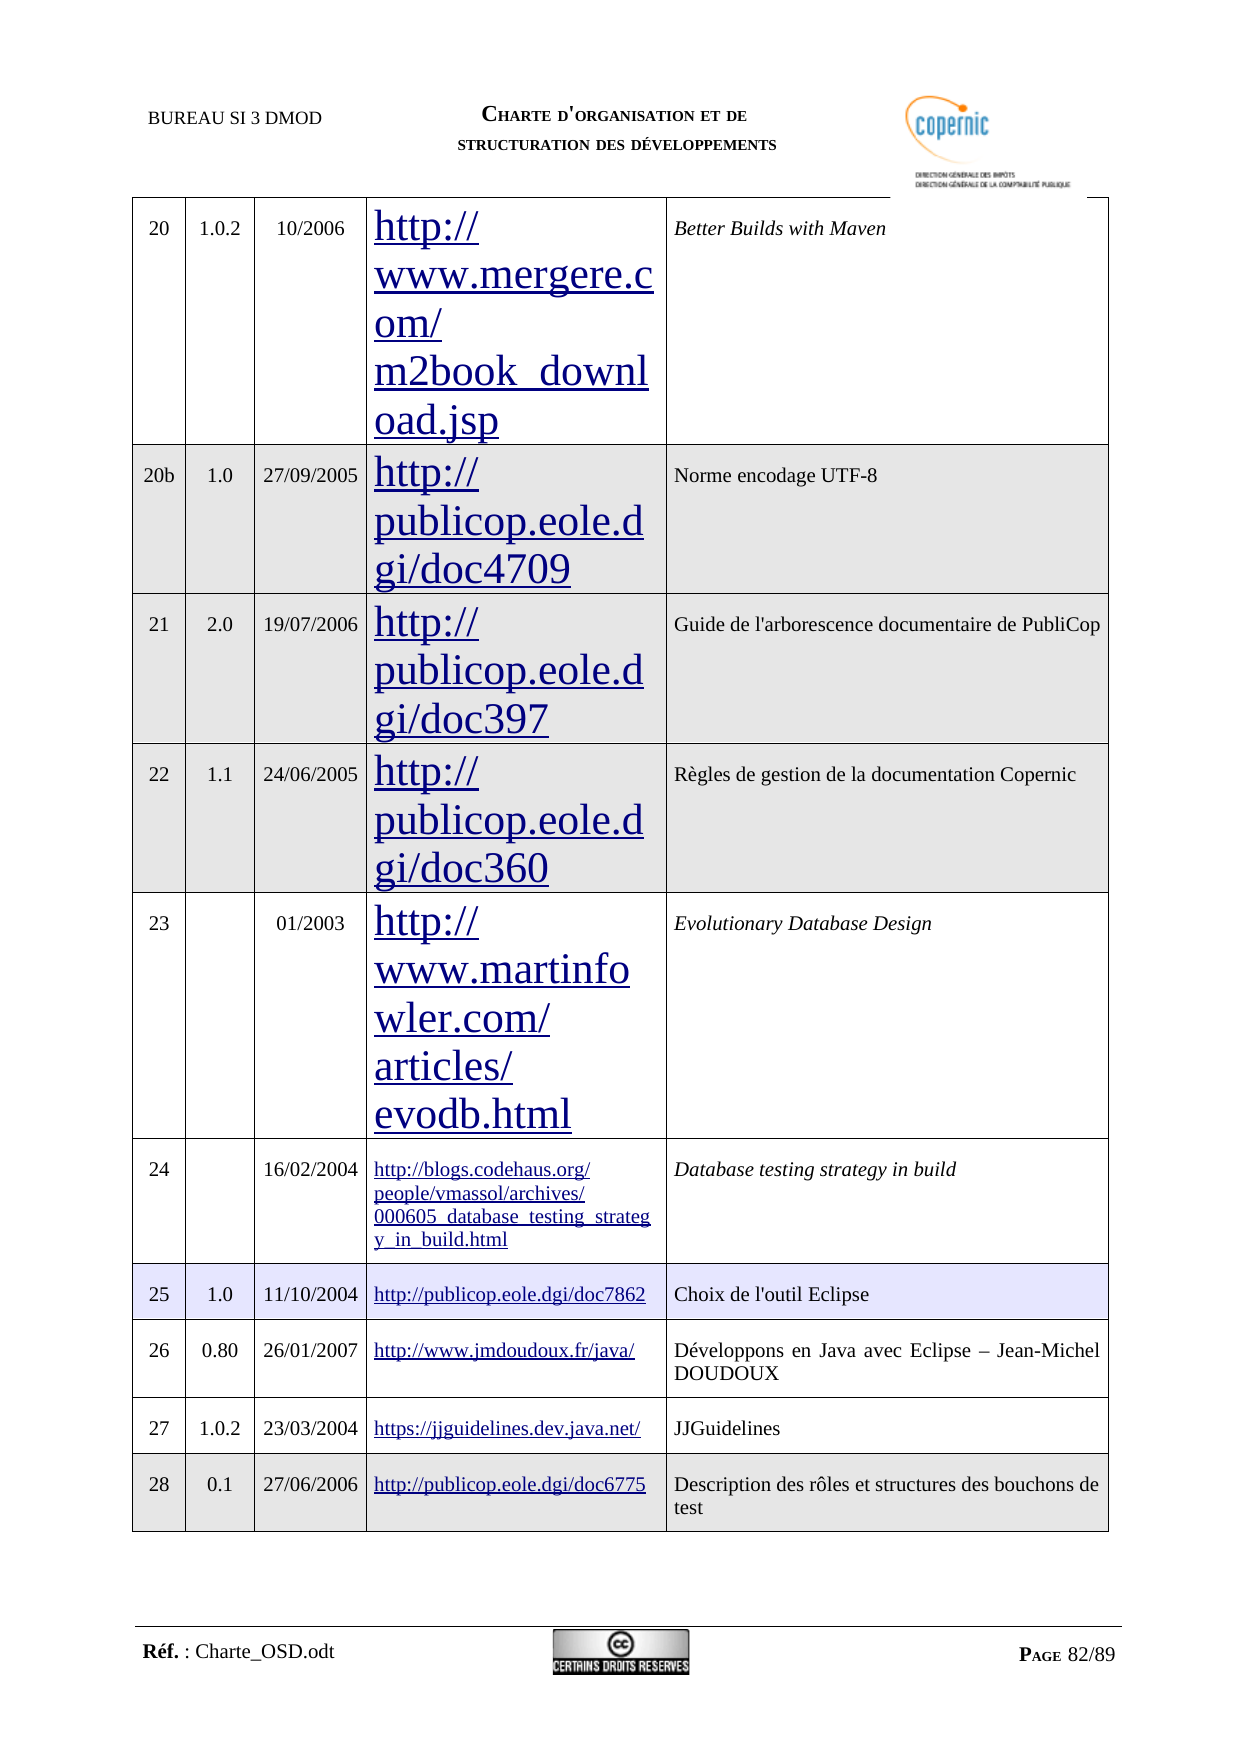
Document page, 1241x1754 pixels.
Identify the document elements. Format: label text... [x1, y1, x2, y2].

picture [890, 84, 1087, 198]
table_cell Better Builds with Maven [667, 198, 1108, 443]
table_cell 20b [133, 445, 185, 593]
table_cell 20 [133, 198, 185, 443]
table_cell 21 [133, 594, 185, 742]
table_cell 1.0 [186, 445, 254, 593]
table_cell 1.0 [186, 1264, 254, 1318]
table_cell 23/03/2004 [255, 1398, 366, 1452]
table_cell Développons en Java avec Eclipse – Jean-Michel DOUDOUX [667, 1320, 1108, 1397]
table_cell http://blogs.codehaus.org/people/vmassol/archives/000605_database_testing_strategy_in_build.html [367, 1139, 666, 1263]
table_cell 25 [133, 1264, 185, 1318]
table_cell http://www.martinfowler.com/articles/evodb.html [367, 893, 666, 1138]
table_cell 0.1 [186, 1454, 254, 1531]
table_cell JJGuidelines [667, 1398, 1108, 1452]
table_cell http://www.mergere.com/m2book_download.jsp [367, 198, 666, 443]
table_cell Database testing strategy in build [667, 1139, 1108, 1263]
table_cell 1.0.2 [186, 198, 254, 443]
table_cell Norme encodage UTF-8 [667, 445, 1108, 593]
table_cell 16/02/2004 [255, 1139, 366, 1263]
table_cell 26 [133, 1320, 185, 1397]
table_cell 27 [133, 1398, 185, 1452]
table_cell 10/2006 [255, 198, 366, 443]
table_cell http://publicop.eole.dgi/doc7862 [367, 1264, 666, 1318]
table_cell 01/2003 [255, 893, 366, 1138]
table_cell Evolutionary Database Design [667, 893, 1108, 1138]
table_cell 1.0.2 [186, 1398, 254, 1452]
table_cell 28 [133, 1454, 185, 1531]
table_cell 24/06/2005 [255, 744, 366, 892]
table_cell 22 [133, 744, 185, 892]
table_cell [186, 893, 254, 1138]
table_cell Description des rôles et structures des bouchons de test [667, 1454, 1108, 1531]
table_cell http://www.jmdoudoux.fr/java/ [367, 1320, 666, 1397]
table_cell http://publicop.eole.dgi/doc4709 [367, 445, 666, 593]
table_cell http://publicop.eole.dgi/doc397 [367, 594, 666, 742]
table_cell 2.0 [186, 594, 254, 742]
table_cell [186, 1139, 254, 1263]
table_cell 26/01/2007 [255, 1320, 366, 1397]
table_cell https://jjguidelines.dev.java.net/ [367, 1398, 666, 1452]
table_cell Choix de l'outil Eclipse [667, 1264, 1108, 1318]
picture [552, 1629, 690, 1675]
table_cell http://publicop.eole.dgi/doc6775 [367, 1454, 666, 1531]
table_cell 27/06/2006 [255, 1454, 366, 1531]
table_cell 11/10/2004 [255, 1264, 366, 1318]
table_cell 24 [133, 1139, 185, 1263]
table_cell 1.1 [186, 744, 254, 892]
table_cell 19/07/2006 [255, 594, 366, 742]
table_cell 27/09/2005 [255, 445, 366, 593]
table_cell Guide de l'arborescence documentaire de PubliCop [667, 594, 1108, 742]
table_cell http://publicop.eole.dgi/doc360 [367, 744, 666, 892]
table_cell 23 [133, 893, 185, 1138]
table_cell Règles de gestion de la documentation Copernic [667, 744, 1108, 892]
table_cell 0.80 [186, 1320, 254, 1397]
